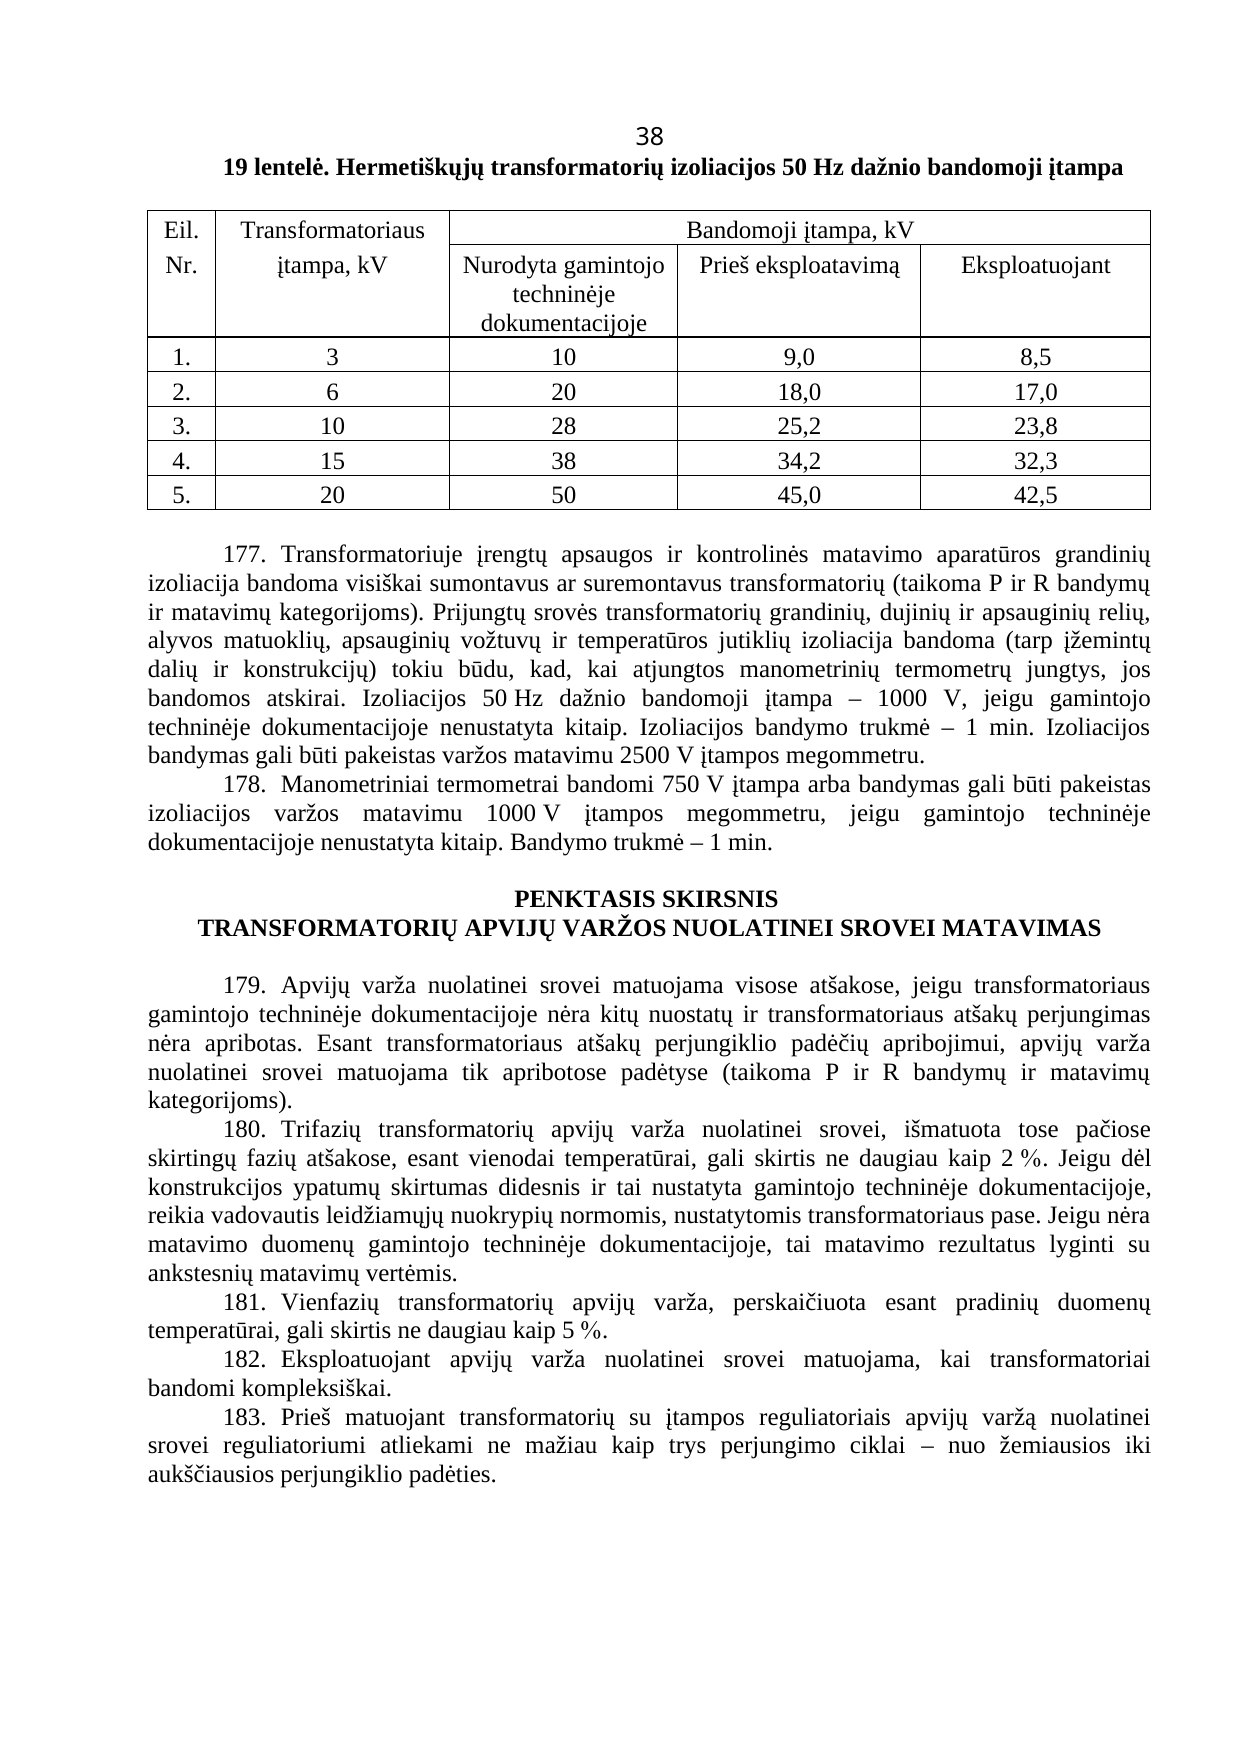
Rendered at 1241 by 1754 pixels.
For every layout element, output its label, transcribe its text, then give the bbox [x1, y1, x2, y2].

table_cell 2. [148, 372, 215, 406]
table_cell 23,8 [921, 407, 1150, 440]
subtitle PENKTASIS SKIRSNIS [148, 884, 1152, 913]
table_cell 45,0 [678, 476, 920, 509]
table_cell 1. [148, 338, 215, 371]
table_cell 5. [148, 476, 215, 509]
text 19 lentelė. Hermetiškųjų transformatorių izoliacijos 50 Hz dažnio bandomoji įtampa [148, 152, 1152, 181]
text 177. Transformatoriuje įrengtų apsaugos ir kontrolinės matavimo aparatūros grandinių izoliacija bandoma visiškai sumontavus ar suremontavus transformatorių (taikoma P ir R bandymų ir matavimų kategorijoms). Prijungtų srovės transformatorių grandinių, dujinių ir apsauginių relių, alyvos matuoklių, apsauginių vožtuvų ir temperatūros jutiklių izoliacija bandoma (tarp įžemintų dalių ir konstrukcijų) tokiu būdu, kad, kai atjungtos manometrinių termometrų jungtys, jos bandomos atskirai. Izoliacijos 50 Hz dažnio bandomoji įtampa – 1000 V, jeigu gamintojo techninėje dokumentacijoje nenustatyta kitaip. Izoliacijos bandymo trukmė – 1 min. Izoliacijos bandymas gali būti pakeistas varžos matavimu 2500 V įtampos megommetru. [148, 539, 1152, 769]
table_cell 3 [216, 338, 449, 371]
table_cell Nr. [148, 244, 215, 336]
text 181. Vienfazių transformatorių apvijų varža, perskaičiuota esant pradinių duomenų temperatūrai, gali skirtis ne daugiau kaip 5 . [148, 1287, 1152, 1344]
table_cell 6 [216, 372, 449, 406]
table_cell 50 [450, 476, 677, 509]
table_cell 8,5 [921, 338, 1150, 371]
table_cell 9,0 [678, 338, 920, 371]
text 180. Trifazių transformatorių apvijų varža nuolatinei srovei, išmatuota tose pačiose skirtingų fazių atšakose, esant vienodai temperatūrai, gali skirtis ne daugiau kaip 2 . Jeigu dėl konstrukcijos ypatumų skirtumas didesnis ir tai nustatyta gamintojo techninėje dokumentacijoje, reikia vadovautis leidžiamųjų nuokrypių normomis, nustatytomis transformatoriaus pase. Jeigu nėra matavimo duomenų gamintojo techninėje dokumentacijoje, tai matavimo rezultatus lyginti su ankstesnių matavimų vertėmis. [148, 1114, 1152, 1287]
text 182. Eksploatuojant apvijų varža nuolatinei srovei matuojama, kai transformatoriai bandomi kompleksiškai. [148, 1344, 1152, 1402]
table_cell įtampa, kV [216, 244, 449, 336]
table_header Eil. [148, 211, 215, 244]
table_cell 20 [450, 372, 677, 406]
table_cell 10 [450, 338, 677, 371]
table_cell 10 [216, 407, 449, 440]
table_cell 25,2 [678, 407, 920, 440]
table_cell 20 [216, 476, 449, 509]
text 178. Manometriniai termometrai bandomi 750 V įtampa arba bandymas gali būti pakeistas izoliacijos varžos matavimu 1000 V įtampos megommetru, jeigu gamintojo techninėje dokumentacijoje nenustatyta kitaip. Bandymo trukmė – 1 min. [148, 769, 1152, 855]
table_cell 34,2 [678, 441, 920, 475]
subtitle TRANSFORMATORIŲ APVIJŲ VARŽOS NUOLATINEI SROVEI MATAVIMAS [148, 913, 1152, 942]
table_cell 3. [148, 407, 215, 440]
table_cell 28 [450, 407, 677, 440]
table_cell 4. [148, 441, 215, 475]
table_cell Eksploatuojant [921, 245, 1150, 336]
table_cell 15 [216, 441, 449, 475]
table_cell 17,0 [921, 372, 1150, 406]
text 183. Prieš matuojant transformatorių su įtampos reguliatoriais apvijų varžą nuolatinei srovei reguliatoriumi atliekami ne mažiau kaip trys perjungimo ciklai – nuo žemiausios iki aukščiausios perjungiklio padėties. [148, 1402, 1152, 1488]
table_cell 42,5 [921, 476, 1150, 509]
table_cell Prieš eksploatavimą [678, 245, 920, 336]
table_header Transformatoriaus [216, 211, 449, 244]
table_cell 18,0 [678, 372, 920, 406]
table_cell 32,3 [921, 441, 1150, 475]
table_cell 38 [450, 441, 677, 475]
table_header Bandomoji įtampa, kV [450, 211, 1150, 244]
text 179. Apvijų varža nuolatinei srovei matuojama visose atšakose, jeigu transformatoriaus gamintojo techninėje dokumentacijoje nėra kitų nuostatų ir transformatoriaus atšakų perjungimas nėra apribotas. Esant transformatoriaus atšakų perjungiklio padėčių apribojimui, apvijų varža nuolatinei srovei matuojama tik apribotose padėtyse (taikoma P ir R bandymų ir matavimų kategorijoms). [148, 970, 1152, 1114]
table_cell Nurodyta gamintojo techninėje dokumentacijoje [450, 245, 677, 336]
